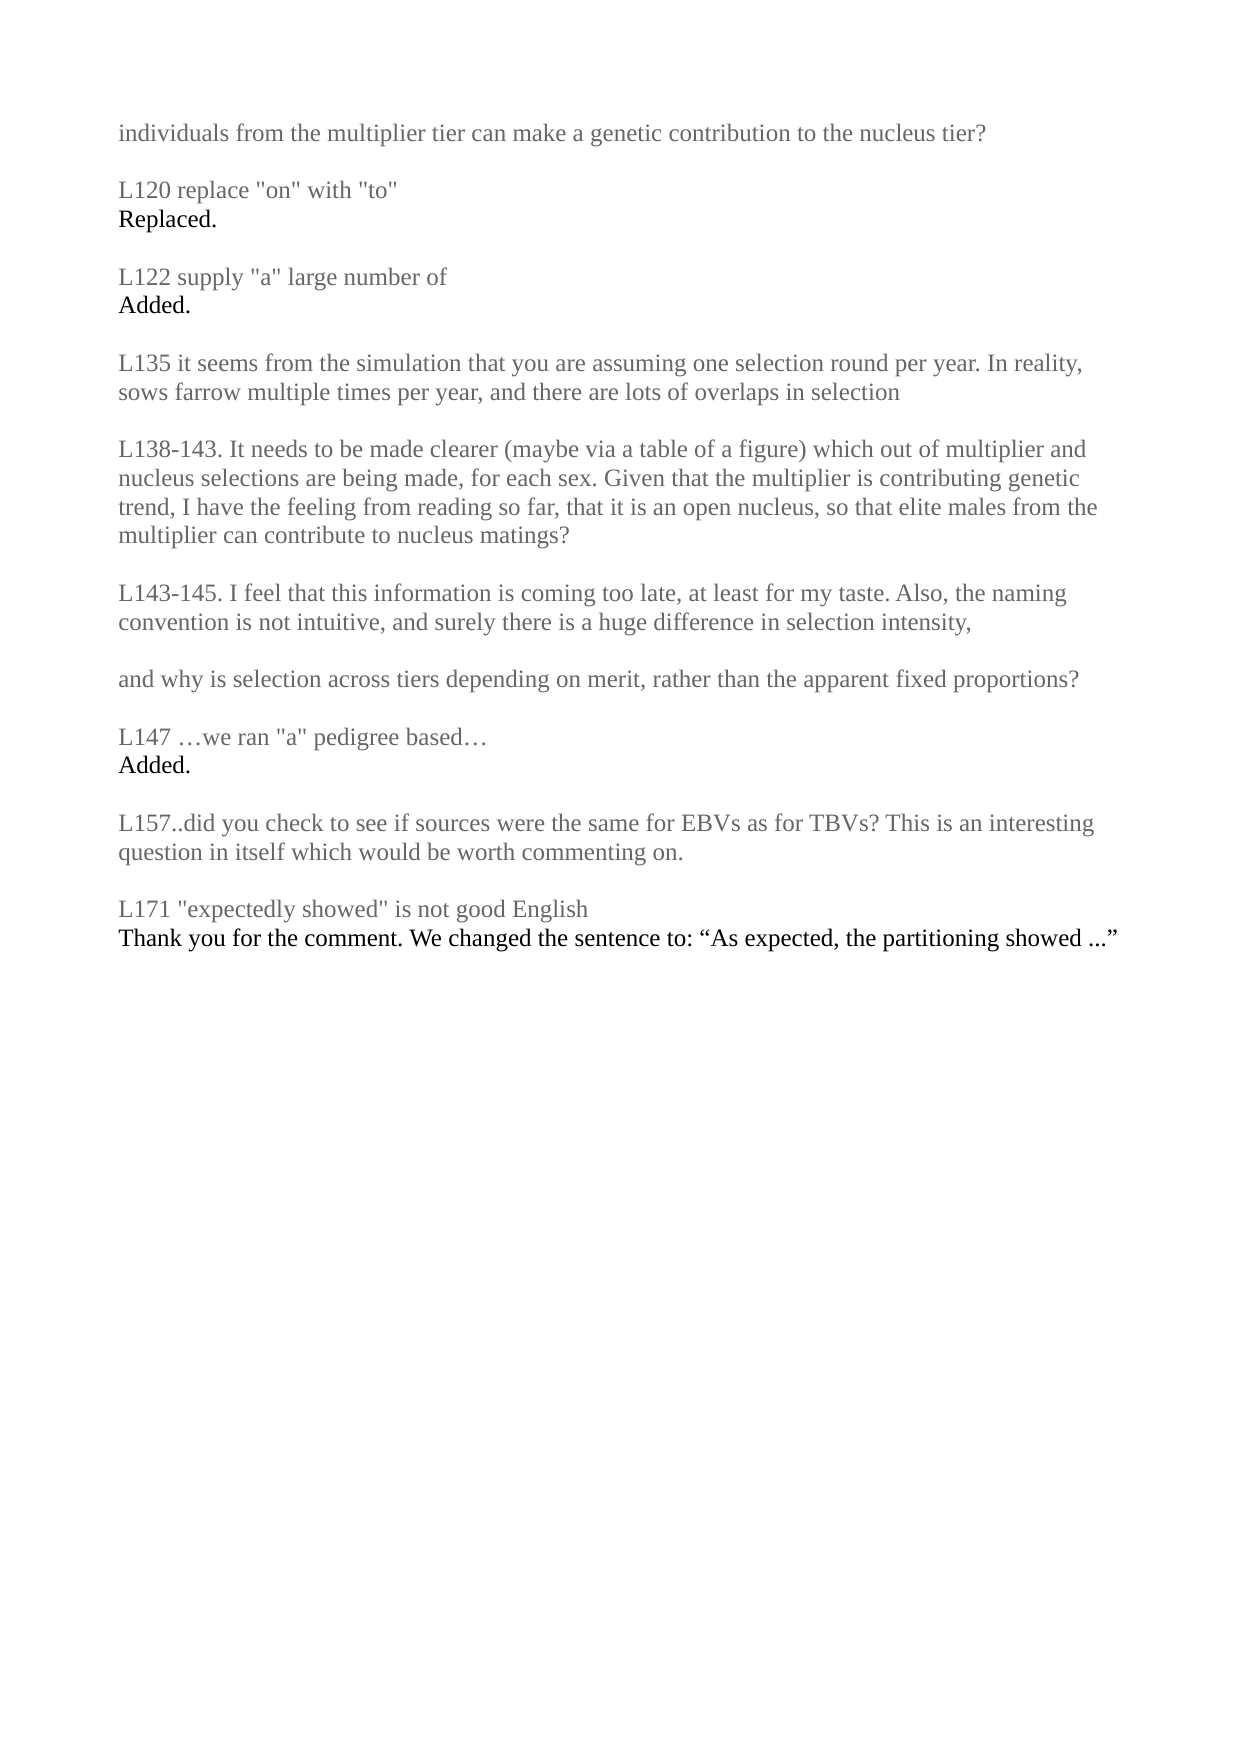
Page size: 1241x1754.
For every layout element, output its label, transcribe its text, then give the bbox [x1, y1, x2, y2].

text individuals from the multiplier tier can make a genetic contribution to the nucleus tier? L120 replace "on" with "to" [118, 118, 1122, 204]
text Thank you for the comment. We changed the sentence to: “As expected, the partitioning showed ...” [118, 923, 1122, 981]
text Replaced. L122 supply "a" large number of [118, 204, 1122, 291]
text Added. L157..did you check to see if sources were the same for EBVs as for TBVs? This is an interesting question in itself which would be worth commenting on. L171 "expectedly showed" is not good English [118, 751, 1122, 923]
text Added. L135 it seems from the simulation that you are assuming one selection round per year. In reality, sows farrow multiple times per year, and there are lots of overlaps in selection L138-143. It needs to be made clearer (maybe via a table of a figure) which out of multiplier and nucleus selections are being made, for each sex. Given that the multiplier is contributing genetic trend, I have the feeling from reading so far, that it is an open nucleus, so that elite males from the multiplier can contribute to nucleus matings? L143-145. I feel that this information is coming too late, at least for my taste. Also, the naming convention is not intuitive, and surely there is a huge difference in selection intensity, [118, 291, 1122, 636]
text and why is selection across tiers depending on merit, rather than the apparent fixed proportions? L147 …we ran "a" pedigree based… [118, 664, 1122, 751]
